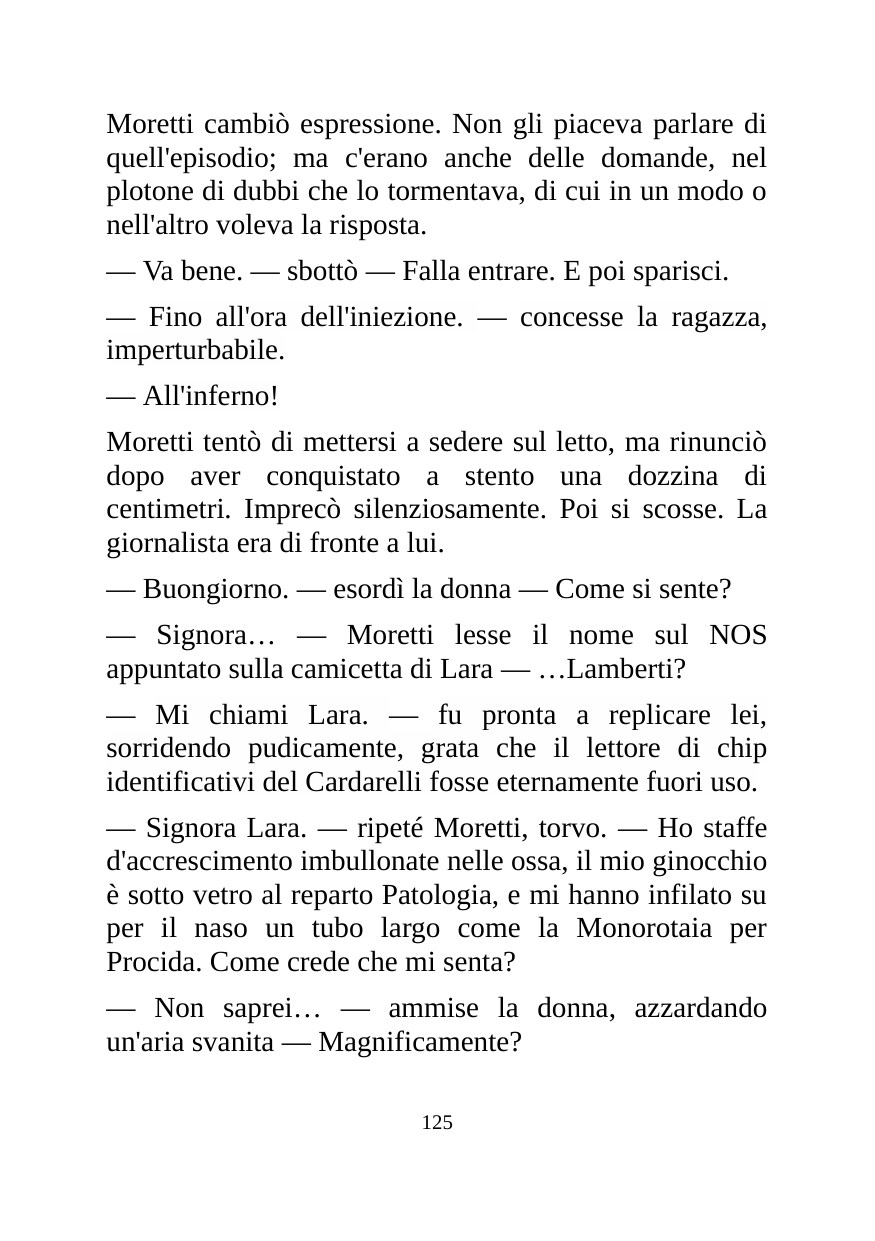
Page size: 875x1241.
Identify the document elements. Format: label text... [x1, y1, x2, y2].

text — Mi chiami Lara. — fu pronta a replicare lei, sorridendo pudicamente, grata che il lettore di chip identificativi del Cardarelli fosse eternamente fuori uso. [106, 697, 768, 797]
text — Signora Lara. — ripeté Moretti, torvo. — Ho staffe d'accrescimento imbullonate nelle ossa, il mio ginocchio è sotto vetro al reparto Patologia, e mi hanno infilato su per il naso un tubo largo come la Monorotaia per Procida. Come crede che mi senta? [106, 810, 768, 978]
text — All'inferno! [106, 378, 768, 412]
text — Buongiorno. — esordì la donna — Come si sente? [106, 571, 768, 605]
text — Fino all'ora dell'iniezione. — concesse la ragazza, imperturbabile. [106, 299, 768, 366]
text — Signora… — Moretti lesse il nome sul NOS appuntato sulla camicetta di Lara — …Lamberti? [106, 617, 768, 684]
text Moretti tentò di mettersi a sedere sul letto, ma rinunciò dopo aver conquistato a stento una dozzina di centimetri. Imprecò silenziosamente. Poi si scosse. La giornalista era di fronte a lui. [106, 424, 768, 559]
text — Non saprei… — ammise la donna, azzardando un'aria svanita — Magnificamente? [106, 990, 768, 1057]
text — Va bene. — sbottò — Falla entrare. E poi sparisci. [106, 253, 768, 286]
text Moretti cambiò espressione. Non gli piaceva parlare di quell'episodio; ma c'erano anche delle domande, nel plotone di dubbi che lo tormentava, di cui in un modo o nell'altro voleva la risposta. [106, 106, 768, 240]
